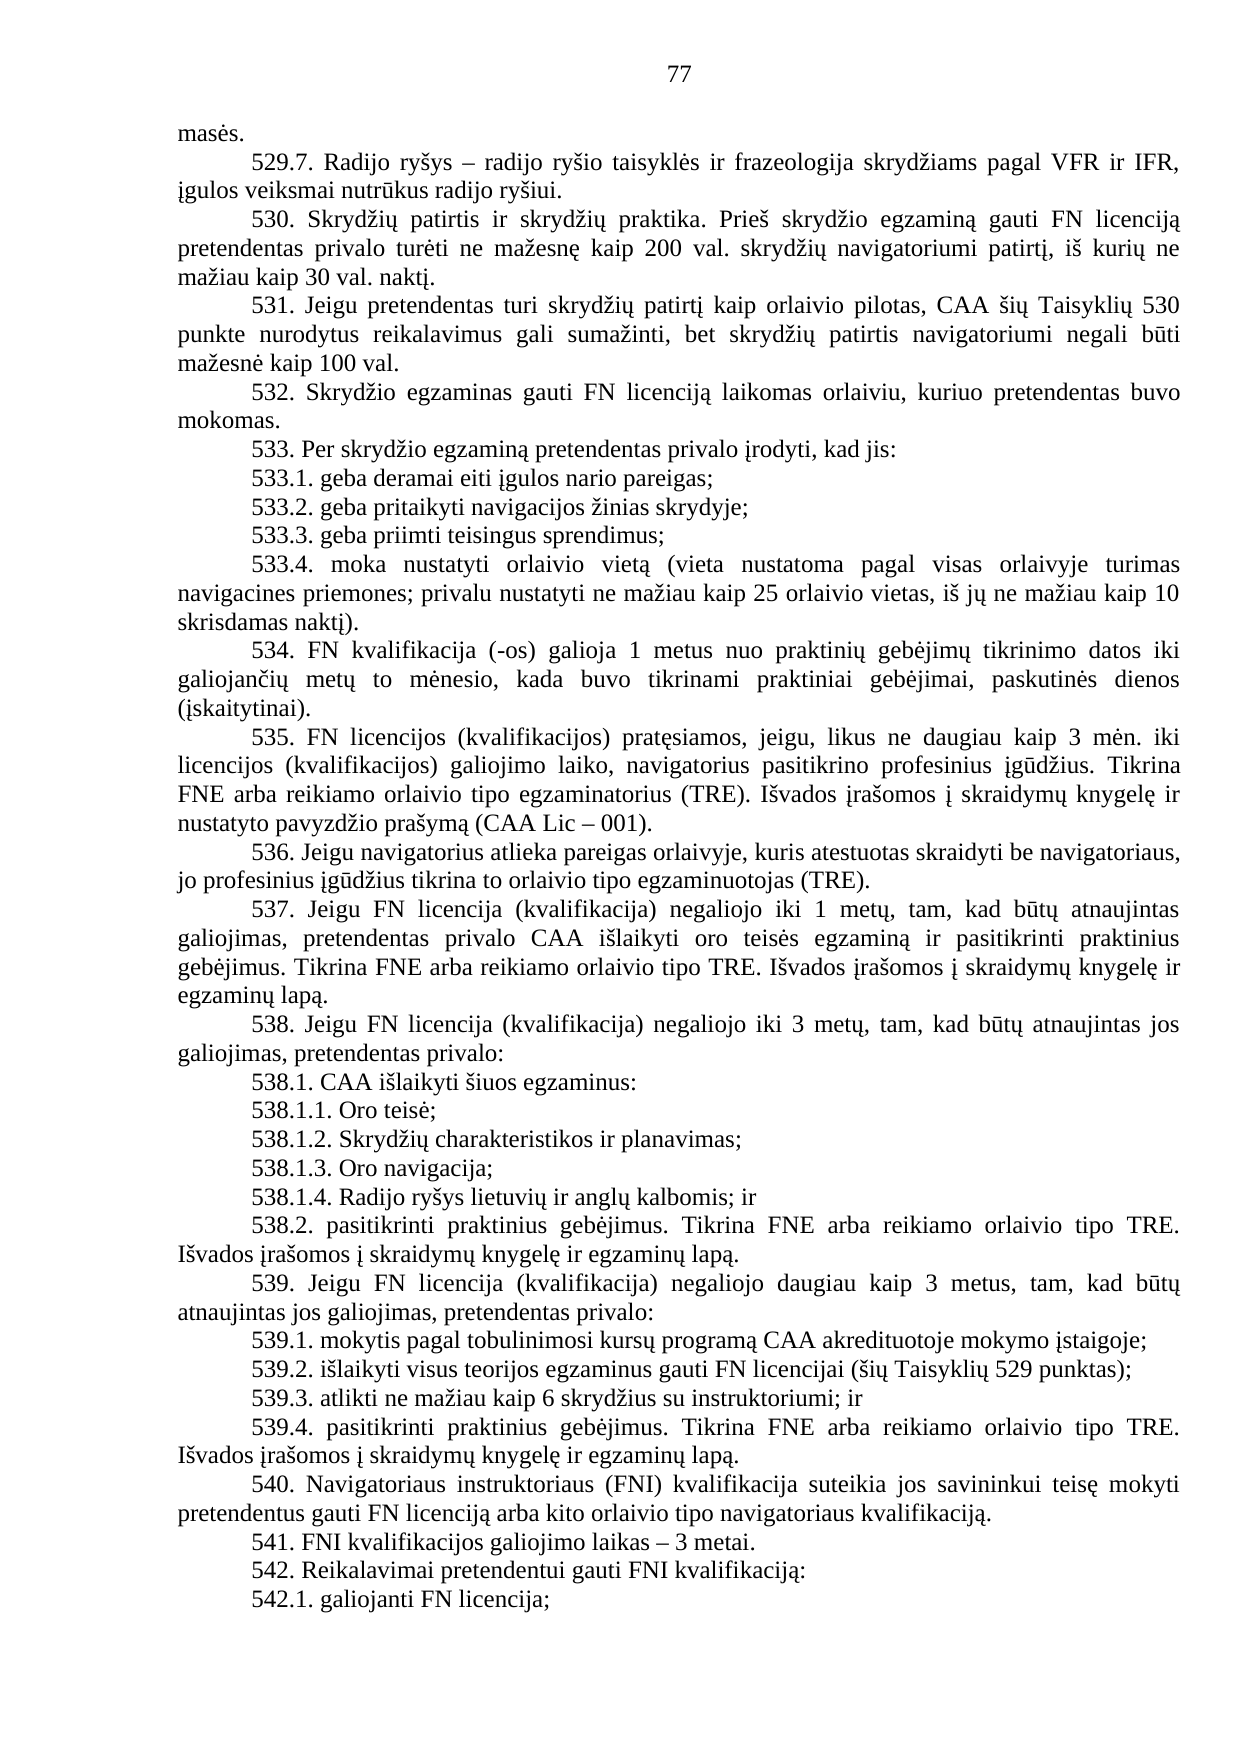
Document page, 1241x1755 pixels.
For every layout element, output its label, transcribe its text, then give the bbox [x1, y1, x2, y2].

text 538.1.1. Oro teisė; [177, 1096, 1181, 1124]
text 541. FNI kvalifikacijos galiojimo laikas – 3 metai. [177, 1527, 1181, 1556]
text 532. Skrydžio egzaminas gauti FN licenciją laikomas orlaiviu, kuriuo pretendentas buvo mokomas. [177, 377, 1181, 434]
text 538.2. pasitikrinti praktinius gebėjimus. Tikrina FNE arba reikiamo orlaivio tipo TRE. Išvados įrašomos į skraidymų knygelę ir egzaminų lapą. [177, 1211, 1181, 1268]
text 538.1.3. Oro navigacija; [177, 1153, 1181, 1182]
text 533.4. moka nustatyti orlaivio vietą (vieta nustatoma pagal visas orlaivyje turimas navigacines priemones; privalu nustatyti ne mažiau kaip 25 orlaivio vietas, iš jų ne mažiau kaip 10 skrisdamas naktį). [177, 549, 1181, 636]
text masės. [177, 118, 1181, 147]
text 538.1. CAA išlaikyti šiuos egzaminus: [177, 1067, 1181, 1096]
text 533.2. geba pritaikyti navigacijos žinias skrydyje; [177, 492, 1181, 521]
text 539.4. pasitikrinti praktinius gebėjimus. Tikrina FNE arba reikiamo orlaivio tipo TRE. Išvados įrašomos į skraidymų knygelę ir egzaminų lapą. [177, 1412, 1181, 1469]
text 539. Jeigu FN licencija (kvalifikacija) negaliojo daugiau kaip 3 metus, tam, kad būtų atnaujintas jos galiojimas, pretendentas privalo: [177, 1268, 1181, 1326]
text 533.3. geba priimti teisingus sprendimus; [177, 521, 1181, 549]
text 542. Reikalavimai pretendentui gauti FNI kvalifikaciją: [177, 1556, 1181, 1584]
text 533. Per skrydžio egzaminą pretendentas privalo įrodyti, kad jis: [177, 434, 1181, 463]
text 533.1. geba deramai eiti įgulos nario pareigas; [177, 463, 1181, 492]
text 530. Skrydžių patirtis ir skrydžių praktika. Prieš skrydžio egzaminą gauti FN licenciją pretendentas privalo turėti ne mažesnę kaip 200 val. skrydžių navigatoriumi patirtį, iš kurių ne mažiau kaip 30 val. naktį. [177, 204, 1181, 291]
text 542.1. galiojanti FN licencija; [177, 1584, 1181, 1613]
text 535. FN licencijos (kvalifikacijos) pratęsiamos, jeigu, likus ne daugiau kaip 3 mėn. iki licencijos (kvalifikacijos) galiojimo laiko, navigatorius pasitikrino profesinius įgūdžius. Tikrina FNE arba reikiamo orlaivio tipo egzaminatorius (TRE). Išvados įrašomos į skraidymų knygelę ir nustatyto pavyzdžio prašymą (CAA Lic – 001). [177, 722, 1181, 837]
text 538.1.4. Radijo ryšys lietuvių ir anglų kalbomis; ir [177, 1182, 1181, 1211]
text 538.1.2. Skrydžių charakteristikos ir planavimas; [177, 1124, 1181, 1153]
text 538. Jeigu FN licencija (kvalifikacija) negaliojo iki 3 metų, tam, kad būtų atnaujintas jos galiojimas, pretendentas privalo: [177, 1009, 1181, 1067]
text 531. Jeigu pretendentas turi skrydžių patirtį kaip orlaivio pilotas, CAA šių Taisyklių 530 punkte nurodytus reikalavimus gali sumažinti, bet skrydžių patirtis navigatoriumi negali būti mažesnė kaip 100 val. [177, 291, 1181, 377]
text 534. FN kvalifikacija (-os) galioja 1 metus nuo praktinių gebėjimų tikrinimo datos iki galiojančių metų to mėnesio, kada buvo tikrinami praktiniai gebėjimai, paskutinės dienos (įskaitytinai). [177, 636, 1181, 722]
text 537. Jeigu FN licencija (kvalifikacija) negaliojo iki 1 metų, tam, kad būtų atnaujintas galiojimas, pretendentas privalo CAA išlaikyti oro teisės egzaminą ir pasitikrinti praktinius gebėjimus. Tikrina FNE arba reikiamo orlaivio tipo TRE. Išvados įrašomos į skraidymų knygelę ir egzaminų lapą. [177, 894, 1181, 1009]
text 540. Navigatoriaus instruktoriaus (FNI) kvalifikacija suteikia jos savininkui teisę mokyti pretendentus gauti FN licenciją arba kito orlaivio tipo navigatoriaus kvalifikaciją. [177, 1469, 1181, 1527]
text 539.2. išlaikyti visus teorijos egzaminus gauti FN licencijai (šių Taisyklių 529 punktas); [177, 1354, 1181, 1383]
text 529.7. Radijo ryšys – radijo ryšio taisyklės ir frazeologija skrydžiams pagal VFR ir IFR, įgulos veiksmai nutrūkus radijo ryšiui. [177, 147, 1181, 204]
text 536. Jeigu navigatorius atlieka pareigas orlaivyje, kuris atestuotas skraidyti be navigatoriaus, jo profesinius įgūdžius tikrina to orlaivio tipo egzaminuotojas (TRE). [177, 837, 1181, 894]
text 539.1. mokytis pagal tobulinimosi kursų programą CAA akredituotoje mokymo įstaigoje; [177, 1326, 1181, 1354]
text 539.3. atlikti ne mažiau kaip 6 skrydžius su instruktoriumi; ir [177, 1383, 1181, 1412]
